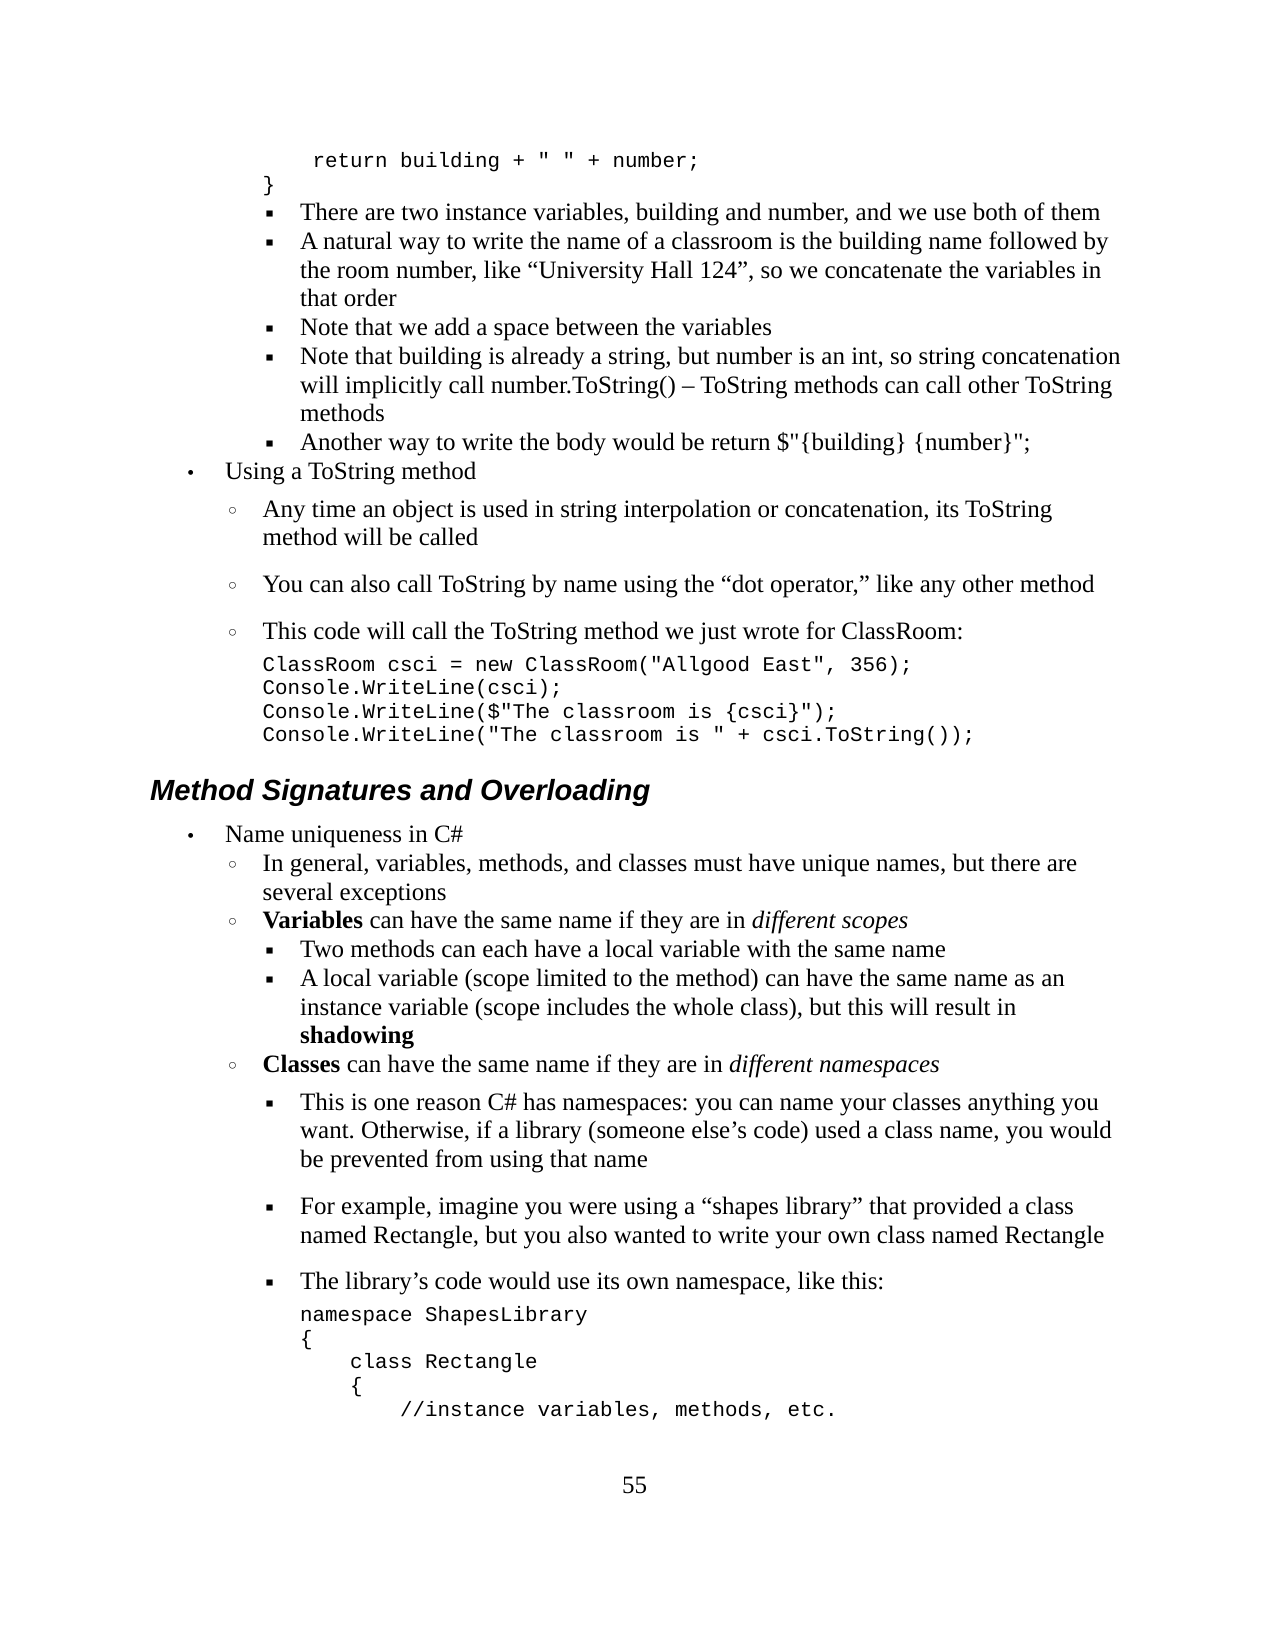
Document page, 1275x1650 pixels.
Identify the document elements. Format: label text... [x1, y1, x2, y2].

list You can also call ToString by name using the “dot operator,” like any other method [225, 569, 1125, 598]
subtitle Method Signatures and Overloading [150, 773, 1125, 807]
list Variables can have the same name if they are in different scopes [225, 905, 1125, 934]
list Classes can have the same name if they are in different namespaces [225, 1049, 1125, 1078]
list ClassRoom csci = new ClassRoom("Allgood East", 356); [225, 653, 1125, 677]
list There are two instance variables, building and number, and we use both of them [262, 197, 1125, 226]
list Name uniqueness in C# [187, 819, 1125, 848]
list Console.WriteLine("The classroom is " + csci.ToString()); [225, 724, 1125, 748]
list A local variable (scope limited to the method) can have the same name as an instance variable (scope includes the whole class), but this will result in shadowing [262, 963, 1125, 1049]
list { [262, 1328, 1125, 1351]
list Using a ToString method [187, 456, 1125, 485]
list In general, variables, methods, and classes must have unique names, but there are several exceptions [225, 848, 1125, 905]
list Console.WriteLine(csci); [225, 677, 1125, 701]
list For example, imagine you were using a “shapes library” that provided a class named Rectangle, but you also wanted to write your own class named Rectangle [262, 1191, 1125, 1248]
list Another way to write the body would be return $"{building} {number}"; [262, 427, 1125, 456]
list Note that building is already a string, but number is an int, so string concatenation will implicitly call number.ToString() – ToString methods can call other ToString methods [262, 341, 1125, 427]
list class Rectangle [262, 1351, 1125, 1375]
list return building + " " + number; [225, 150, 1125, 174]
list Note that we add a space between the variables [262, 312, 1125, 341]
list Two methods can each have a local variable with the same name [262, 934, 1125, 963]
list //instance variables, methods, etc. [262, 1399, 1125, 1422]
list Any time an object is used in string interpolation or concatenation, its ToString method will be called [225, 494, 1125, 551]
list The library’s code would use its own namespace, like this: [262, 1266, 1125, 1295]
list This code will call the ToString method we just wrote for ClassRoom: [225, 616, 1125, 644]
list Console.WriteLine($"The classroom is {csci}"); [225, 701, 1125, 724]
list This is one reason C# has namespaces: you can name your classes anything you want. Otherwise, if a library (someone else’s code) used a class name, you would be prevented from using that name [262, 1087, 1125, 1173]
list } [225, 174, 1125, 197]
list A natural way to write the name of a classroom is the building name followed by the room number, like “University Hall 124”, so we concatenate the variables in that order [262, 226, 1125, 312]
list { [262, 1375, 1125, 1399]
list namespace ShapesLibrary [262, 1304, 1125, 1328]
